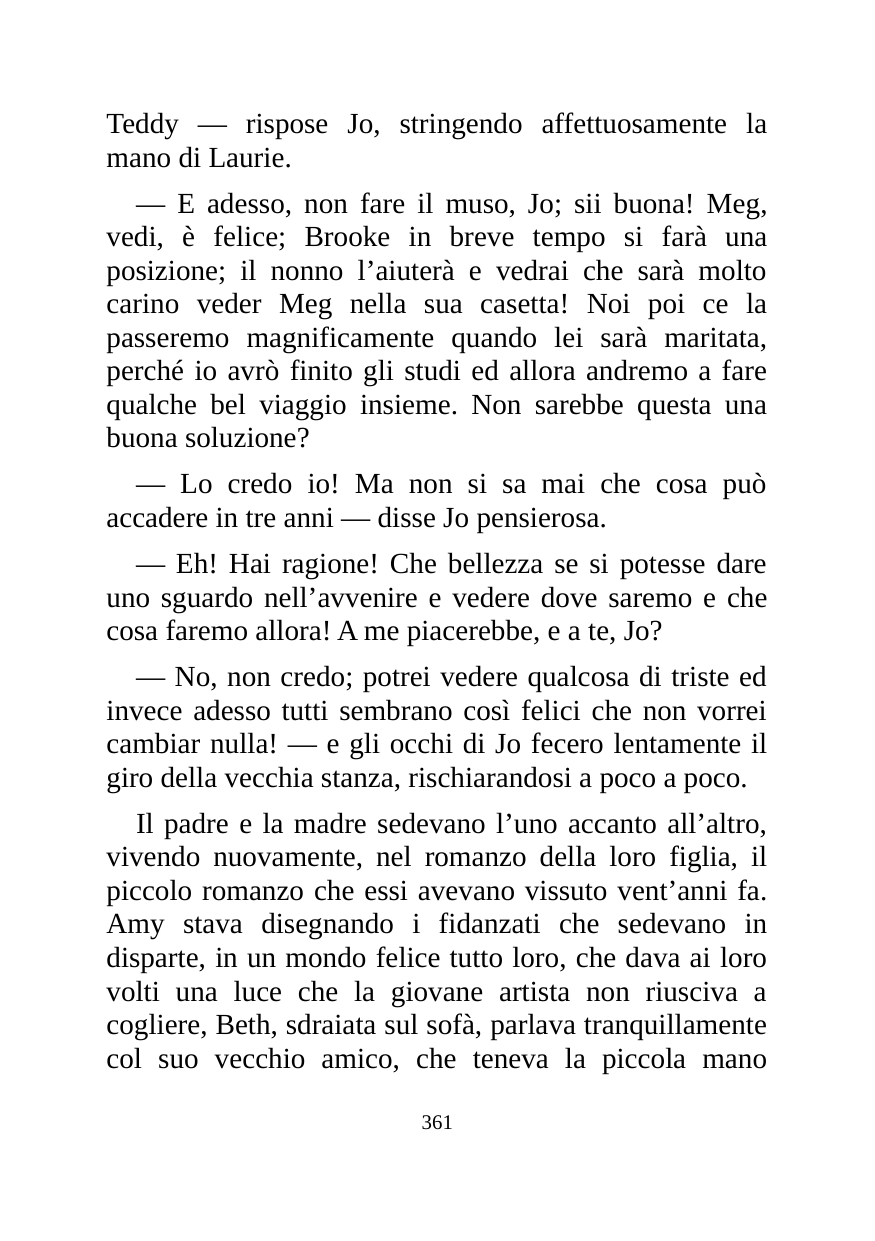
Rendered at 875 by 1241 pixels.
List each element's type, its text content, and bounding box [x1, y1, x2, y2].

text Il padre e la madre sedevano l’uno accanto all’altro, vivendo nuovamente, nel romanzo della loro figlia, il piccolo romanzo che essi avevano vissuto vent’anni fa. Amy stava disegnando i fidanzati che sedevano in disparte, in un mondo felice tutto loro, che dava ai loro volti una luce che la giovane artista non riusciva a cogliere, Beth, sdraiata sul sofà, parlava tranquillamente col suo vecchio amico, che teneva la piccola mano [106, 806, 768, 1074]
text — Lo credo io! Ma non si sa mai che cosa può accadere in tre anni — disse Jo pensierosa. [106, 467, 768, 534]
text — E adesso, non fare il muso, Jo; sii buona! Meg, vedi, è felice; Brooke in breve tempo si farà una posizione; il nonno l’aiuterà e vedrai che sarà molto carino veder Meg nella sua casetta! Noi poi ce la passeremo magnificamente quando lei sarà maritata, perché io avrò finito gli studi ed allora andremo a fare qualche bel viaggio insieme. Non sarebbe questa una buona soluzione? [106, 186, 768, 454]
text — No, non credo; potrei vedere qualcosa di triste ed invece adesso tutti sembrano così felici che non vorrei cambiar nulla! — e gli occhi di Jo fecero lentamente il giro della vecchia stanza, rischiarandosi a poco a poco. [106, 659, 768, 793]
text Teddy — rispose Jo, stringendo affettuosamente la mano di Laurie. [106, 106, 768, 173]
text — Eh! Hai ragione! Che bellezza se si potesse dare uno sguardo nell’avvenire e vedere dove saremo e che cosa faremo allora! A me piacerebbe, e a te, Jo? [106, 546, 768, 647]
